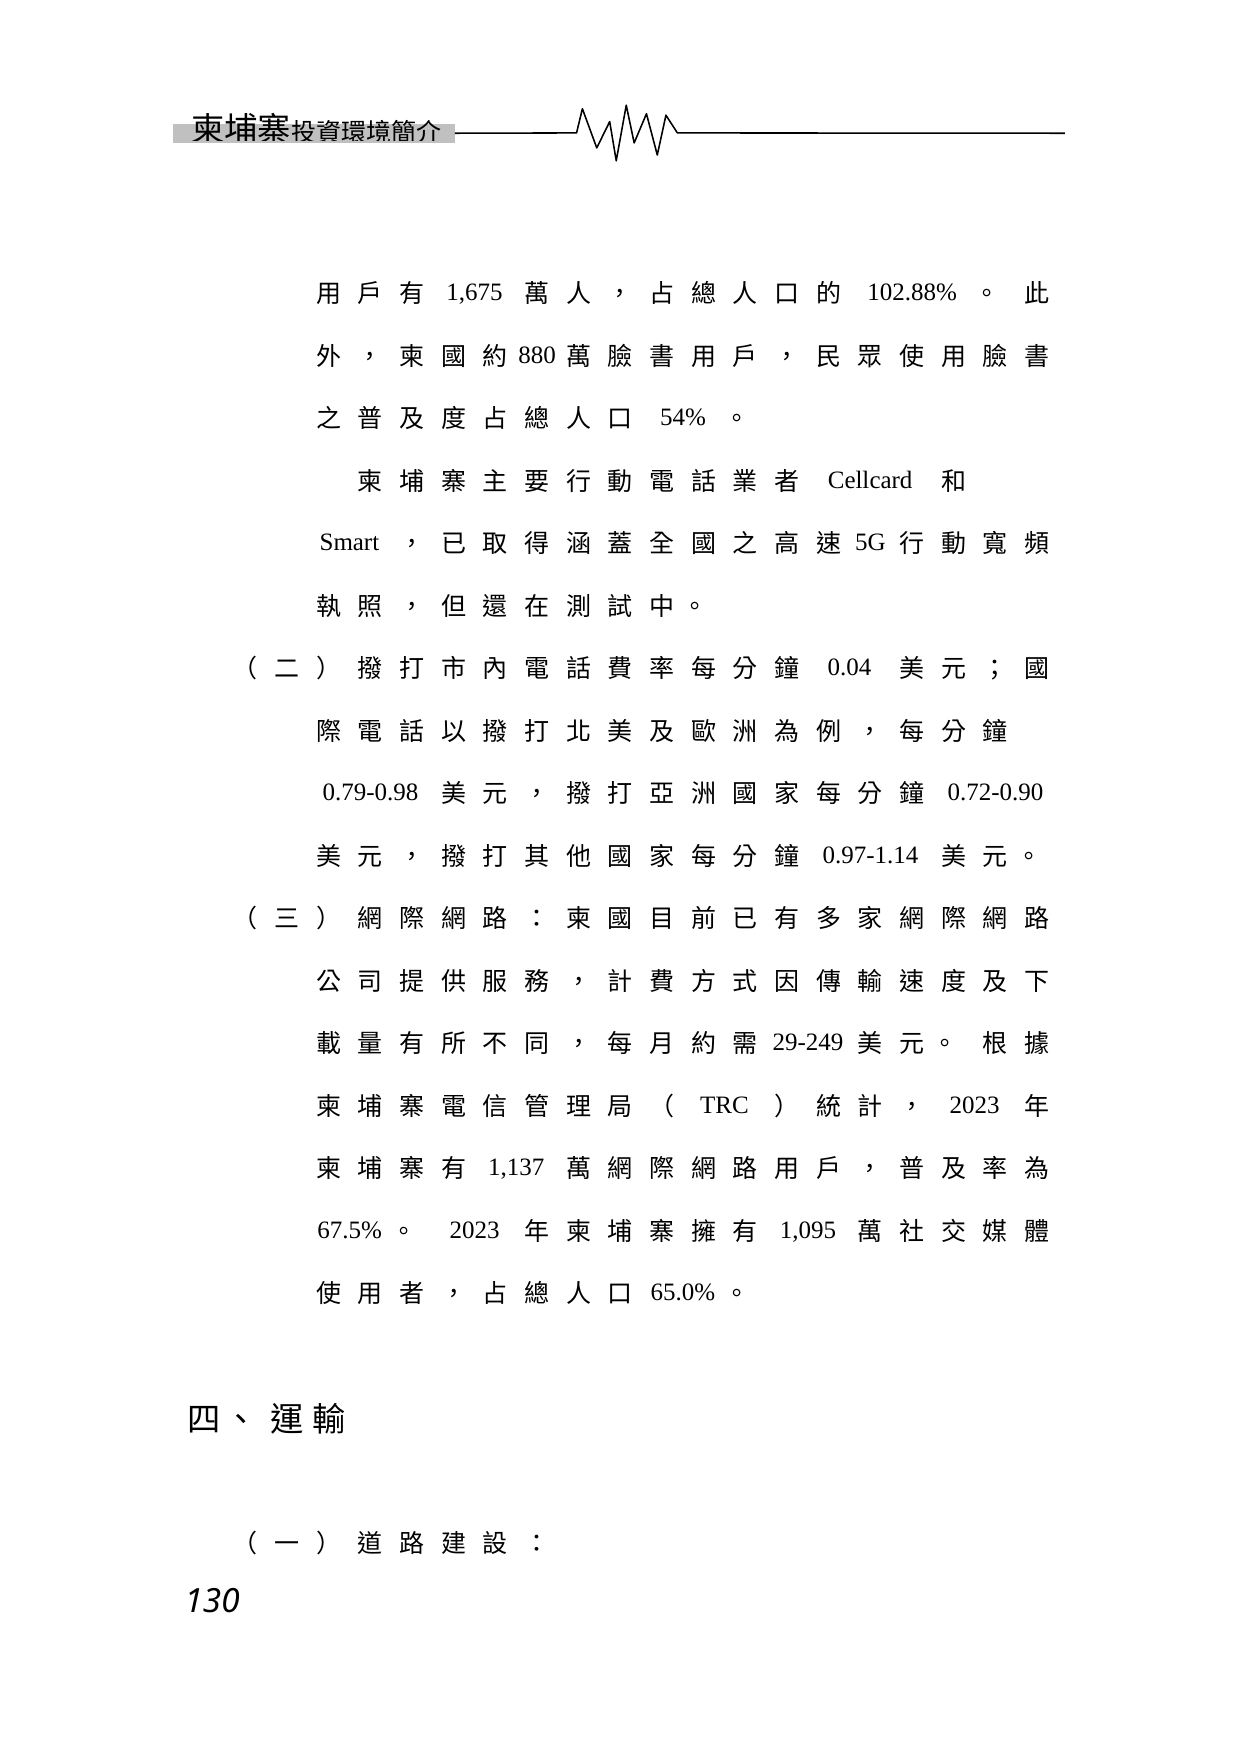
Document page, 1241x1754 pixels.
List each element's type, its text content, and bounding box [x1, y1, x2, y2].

text （三）網際網路：柬國目前已有多家網際網路公司提供服務，計費方式因傳輸速度及下載量有所不同，每月約需29-249美元。根據柬埔寨電信管理局（TRC）統計，2023年柬埔寨有1,137萬網際網路用戶，普及率為67.5%。2023年柬埔寨擁有1,095萬社交媒體使用者，占總人口65.0%。 [207, 875, 1058, 1313]
text （二）撥打市內電話費率每分鐘0.04美元；國際電話以撥打北美及歐洲為例，每分鐘0.79-0.98美元，撥打亞洲國家每分鐘0.72-0.90美元，撥打其他國家每分鐘0.97-1.14美元。 [207, 625, 1058, 875]
text 四、運輸 [183, 1375, 1058, 1438]
text 用戶有1,675萬人，占總人口的102.88%。此外，柬國約880萬臉書用戶，民眾使用臉書之普及度占總人口54%。 [281, 250, 1058, 438]
text （一）道路建設： [207, 1500, 1058, 1563]
text 柬埔寨主要行動電話業者Cellcard和Smart，已取得涵蓋全國之高速5G行動寬頻執照，但還在測試中。 [281, 438, 1058, 625]
